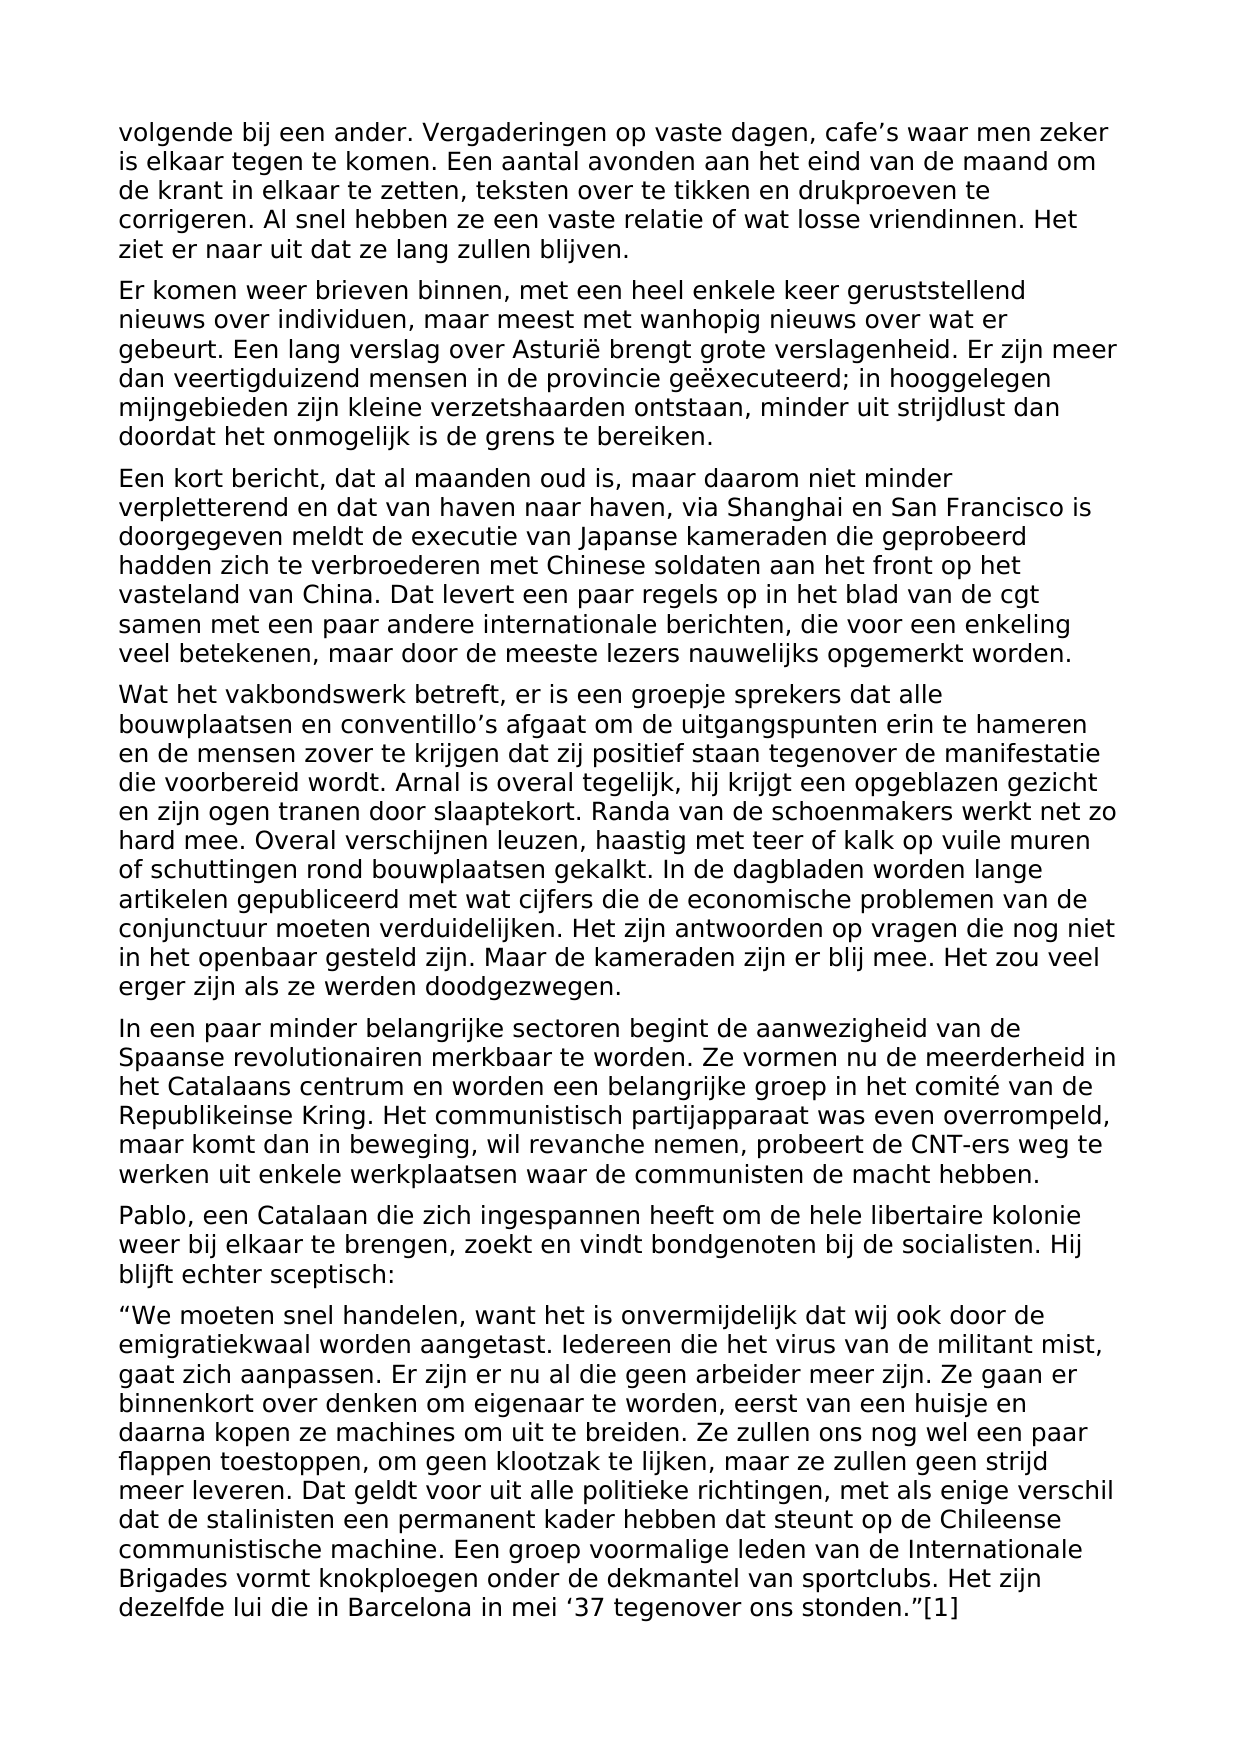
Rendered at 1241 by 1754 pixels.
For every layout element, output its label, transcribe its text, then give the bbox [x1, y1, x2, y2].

text Een kort bericht, dat al maanden oud is, maar daarom niet minder verpletterend en dat van haven naar haven, via Shanghai en San Francisco is doorgegeven meldt de executie van Japanse kameraden die geprobeerd hadden zich te verbroederen met Chinese soldaten aan het front op het vasteland van China. Dat levert een paar regels op in het blad van de cgt samen met een paar andere internationale berichten, die voor een enkeling veel betekenen, maar door de meeste lezers nauwelijks opgemerkt worden. [118, 464, 1122, 668]
text volgende bij een ander. Vergaderingen op vaste dagen, cafe’s waar men zeker is elkaar tegen te komen. Een aantal avonden aan het eind van de maand om de krant in elkaar te zetten, teksten over te tikken en drukproeven te corrigeren. Al snel hebben ze een vaste relatie of wat losse vriendinnen. Het ziet er naar uit dat ze lang zullen blijven. [118, 118, 1122, 264]
text Er komen weer brieven binnen, met een heel enkele keer geruststellend nieuws over individuen, maar meest met wanhopig nieuws over wat er gebeurt. Een lang verslag over Asturië brengt grote verslagenheid. Er zijn meer dan veertigduizend mensen in de provincie geëxecuteerd; in hooggelegen mijngebieden zijn kleine verzetshaarden ontstaan, minder uit strijdlust dan doordat het onmogelijk is de grens te bereiken. [118, 276, 1122, 451]
text “We moeten snel handelen, want het is onvermijdelijk dat wij ook door de emigratiekwaal worden aangetast. Iedereen die het virus van de militant mist, gaat zich aanpassen. Er zijn er nu al die geen arbeider meer zijn. Ze gaan er binnenkort over denken om eigenaar te worden, eerst van een huisje en daarna kopen ze machines om uit te breiden. Ze zullen ons nog wel een paar flappen toestoppen, om geen klootzak te lijken, maar ze zullen geen strijd meer leveren. Dat geldt voor uit alle politieke richtingen, met als enige verschil dat de stalinisten een permanent kader hebben dat steunt op de Chileense communistische machine. Een groep voormalige leden van de Internationale Brigades vormt knokploegen onder de dekmantel van sportclubs. Het zijn dezelfde lui die in Barcelona in mei ‘37 tegenover ons stonden.”[1] [118, 1301, 1122, 1622]
text Pablo, een Catalaan die zich ingespannen heeft om de hele libertaire kolonie weer bij elkaar te brengen, zoekt en vindt bondgenoten bij de socialisten. Hij blijft echter sceptisch: [118, 1201, 1122, 1289]
text Wat het vakbondswerk betreft, er is een groepje sprekers dat alle bouwplaatsen en conventillo’s afgaat om de uitgangspunten erin te hameren en de mensen zover te krijgen dat zij positief staan tegenover de manifestatie die voorbereid wordt. Arnal is overal tegelijk, hij krijgt een opgeblazen gezicht en zijn ogen tranen door slaaptekort. Randa van de schoenmakers werkt net zo hard mee. Overal verschijnen leuzen, haastig met teer of kalk op vuile muren of schuttingen rond bouwplaatsen gekalkt. In de dagbladen worden lange artikelen gepubliceerd met wat cijfers die de economische problemen van de conjunctuur moeten verduidelijken. Het zijn antwoorden op vragen die nog niet in het openbaar gesteld zijn. Maar de kameraden zijn er blij mee. Het zou veel erger zijn als ze werden doodgezwegen. [118, 681, 1122, 1001]
text In een paar minder belangrijke sectoren begint de aanwezigheid van de Spaanse revolutionairen merkbaar te worden. Ze vormen nu de meerderheid in het Catalaans centrum en worden een belangrijke groep in het comité van de Republikeinse Kring. Het communistisch partijapparaat was even overrompeld, maar komt dan in beweging, wil revanche nemen, probeert de CNT-ers weg te werken uit enkele werkplaatsen waar de communisten de macht hebben. [118, 1014, 1122, 1189]
